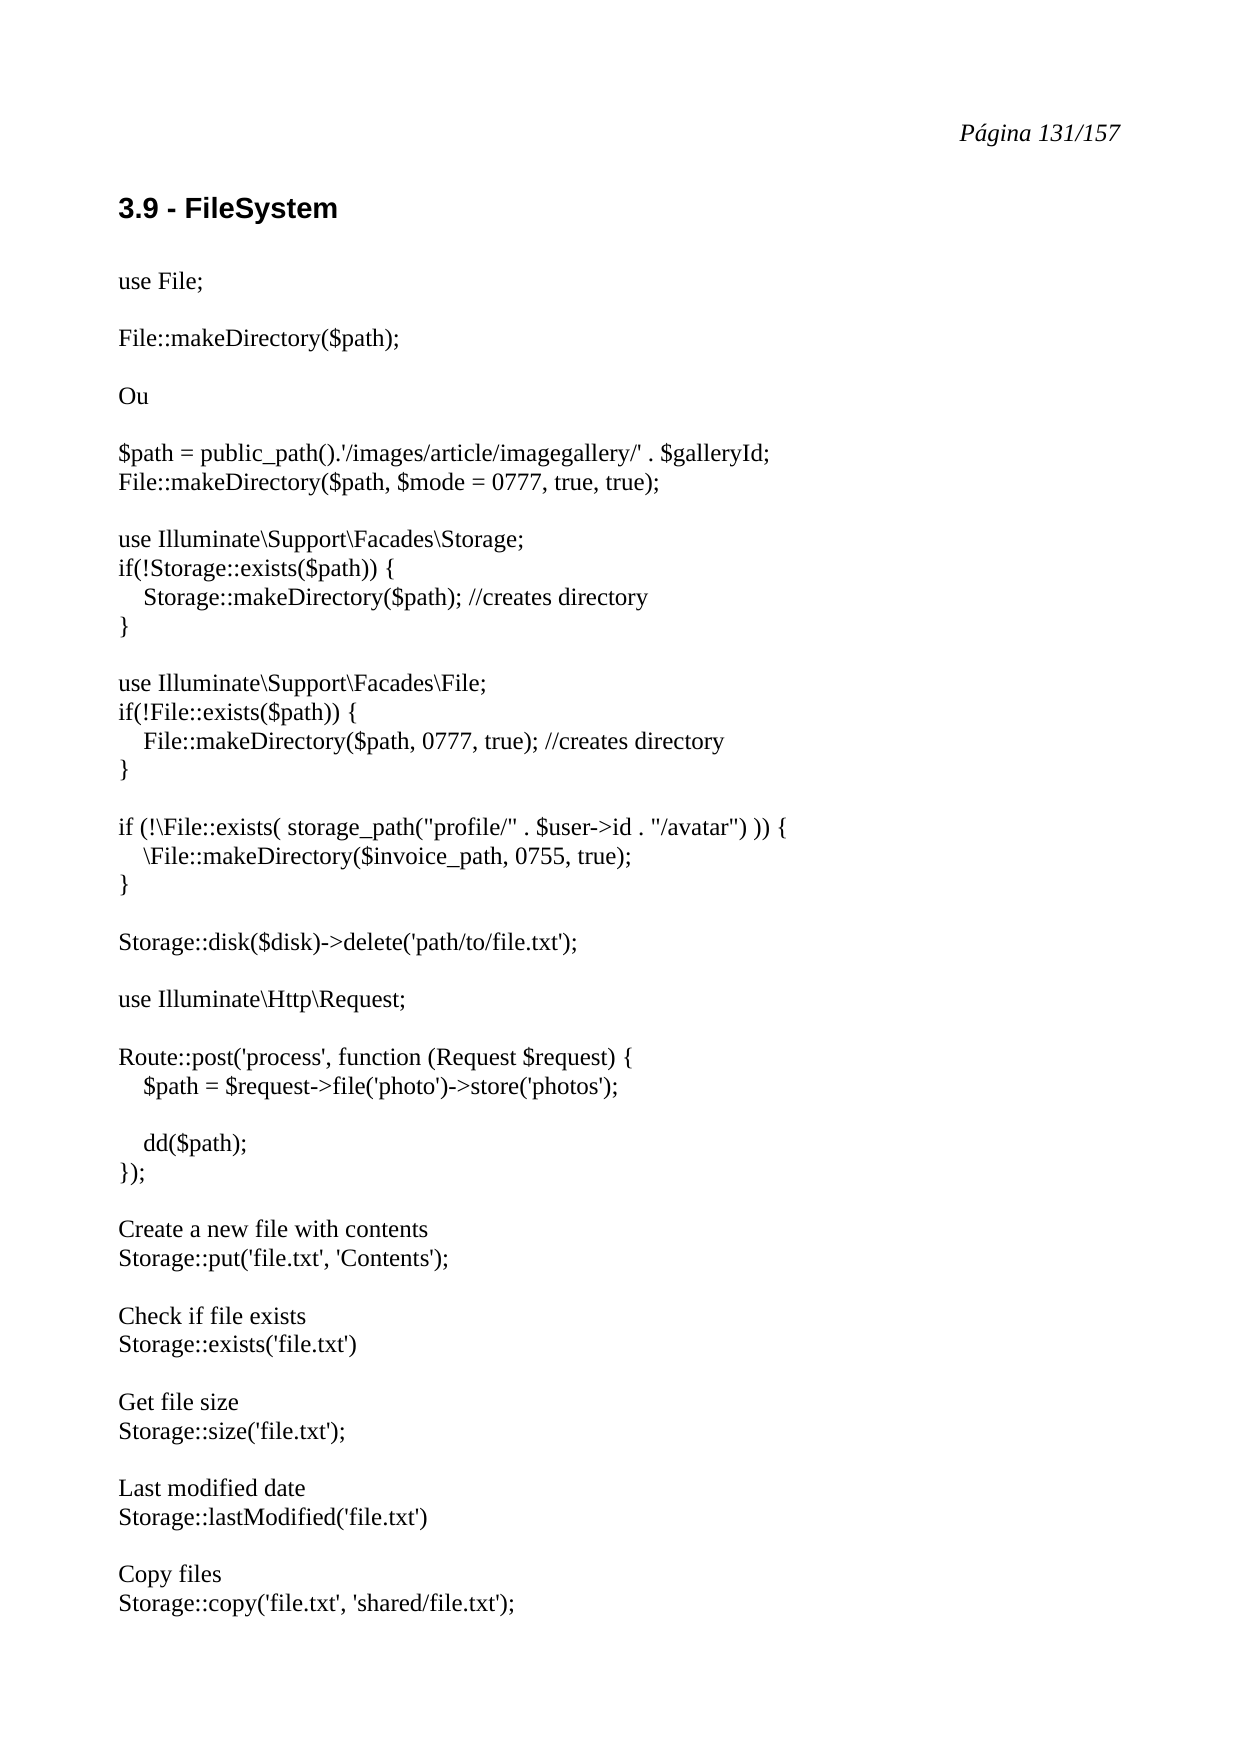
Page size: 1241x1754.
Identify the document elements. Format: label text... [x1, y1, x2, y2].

text Storage::disk($disk)->delete('path/to/file.txt'); [118, 927, 1122, 956]
text Storage::size('file.txt'); [118, 1416, 1122, 1444]
text Copy files [118, 1559, 1122, 1588]
text }); [118, 1157, 1122, 1186]
text } [118, 869, 1122, 898]
text Get file size [118, 1387, 1122, 1416]
text } [118, 611, 1122, 639]
text Storage::makeDirectory($path); //creates directory [118, 582, 1122, 611]
text Last modified date [118, 1473, 1122, 1502]
text File::makeDirectory($path, $mode = 0777, true, true); [118, 467, 1122, 496]
text Storage::put('file.txt', 'Contents'); [118, 1243, 1122, 1272]
text Route::post('process', function (Request $request) { [118, 1042, 1122, 1071]
text dd($path); [118, 1128, 1122, 1157]
text Check if file exists [118, 1301, 1122, 1329]
text use Illuminate\Support\Facades\Storage; [118, 524, 1122, 553]
subtitle 3.9 - FileSystem [118, 191, 1122, 224]
text Storage::lastModified('file.txt') [118, 1502, 1122, 1531]
text } [118, 754, 1122, 783]
text Storage::copy('file.txt', 'shared/file.txt'); [118, 1588, 1122, 1617]
text use File; [118, 266, 1122, 294]
text use Illuminate\Http\Request; [118, 984, 1122, 1013]
text if (!\File::exists( storage_path("profile/" . $user->id . "/avatar") )) { [118, 812, 1122, 841]
text \File::makeDirectory($invoice_path, 0755, true); [118, 841, 1122, 869]
text File::makeDirectory($path, 0777, true); //creates directory [118, 726, 1122, 754]
text $path = public_path().'/images/article/imagegallery/' . $galleryId; [118, 438, 1122, 467]
text use Illuminate\Support\Facades\File; [118, 668, 1122, 697]
text Create a new file with contents [118, 1214, 1122, 1243]
text $path = $request->file('photo')->store('photos'); [118, 1071, 1122, 1099]
text if(!File::exists($path)) { [118, 697, 1122, 726]
text Storage::exists('file.txt') [118, 1329, 1122, 1358]
text File::makeDirectory($path); [118, 323, 1122, 352]
text Ou [118, 381, 1122, 409]
text if(!Storage::exists($path)) { [118, 553, 1122, 582]
